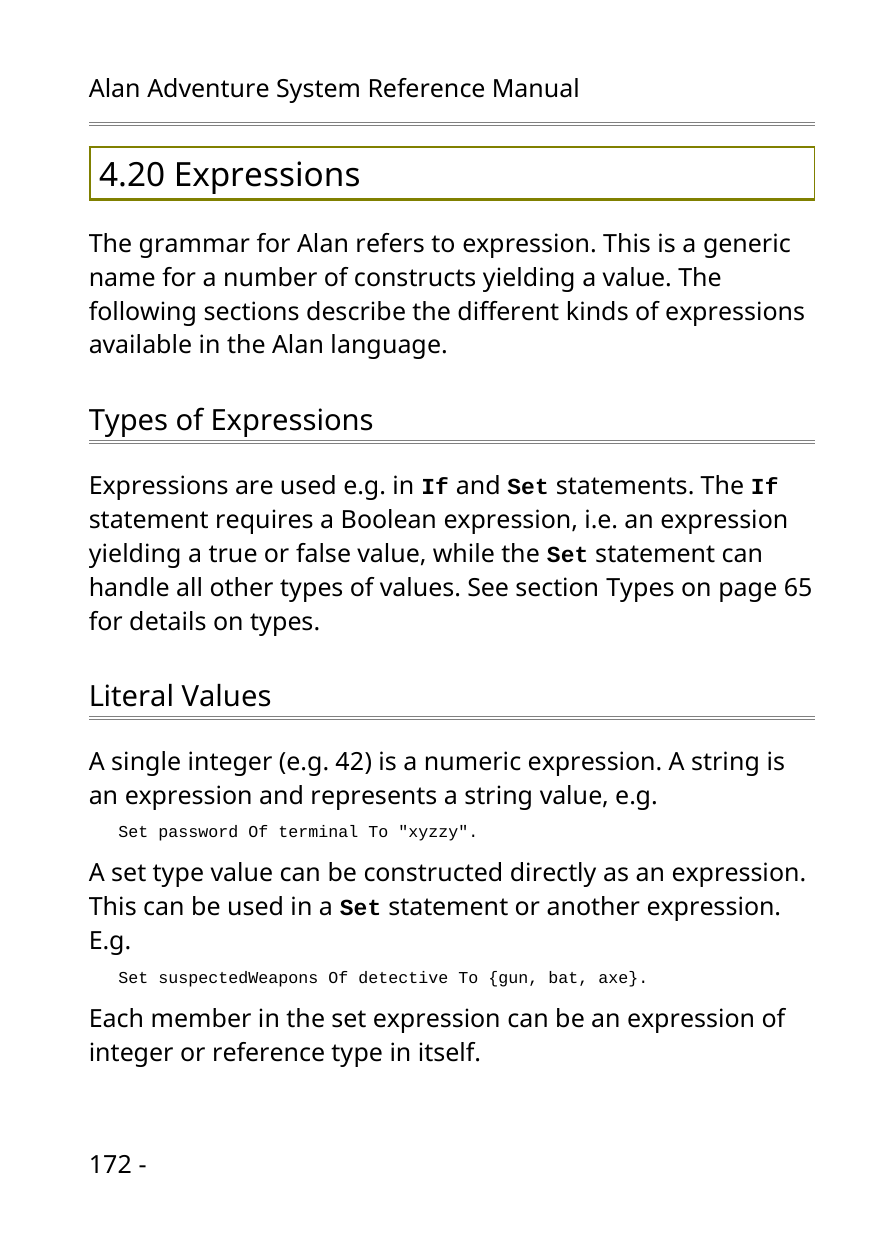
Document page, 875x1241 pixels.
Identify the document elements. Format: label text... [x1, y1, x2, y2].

text A single integer (e.g. 42) is a numeric expression. A string is an expression and represents a string value, e.g. [88, 744, 815, 812]
subtitle Types of Expressions [88, 399, 815, 443]
text Expressions are used e.g. in If and Set statements. The If statement re­quires a Boolean expression, i.e. an expression yielding a true or false value, while the Set statement can handle all other types of values. See section Types on page 50 for details on types. [88, 468, 815, 637]
text Each member in the set expression can be an expression of integer or reference type in itself. [88, 1001, 815, 1069]
text Set password Of terminal To "xyzzy". [118, 824, 815, 843]
text A set type value can be constructed directly as an expression. This can be used in a Set statement or another expression. E.g. [88, 855, 815, 957]
subtitle Expressions [91, 148, 814, 198]
subtitle Literal Values [88, 675, 815, 719]
text The grammar for Alan refers to expression. This is a generic name for a number of constructs yielding a value. The following sections describe the different kinds of expressions available in the Alan language. [88, 226, 815, 361]
text Set suspectedWeapons Of detective To {gun, bat, axe}. [118, 970, 815, 988]
